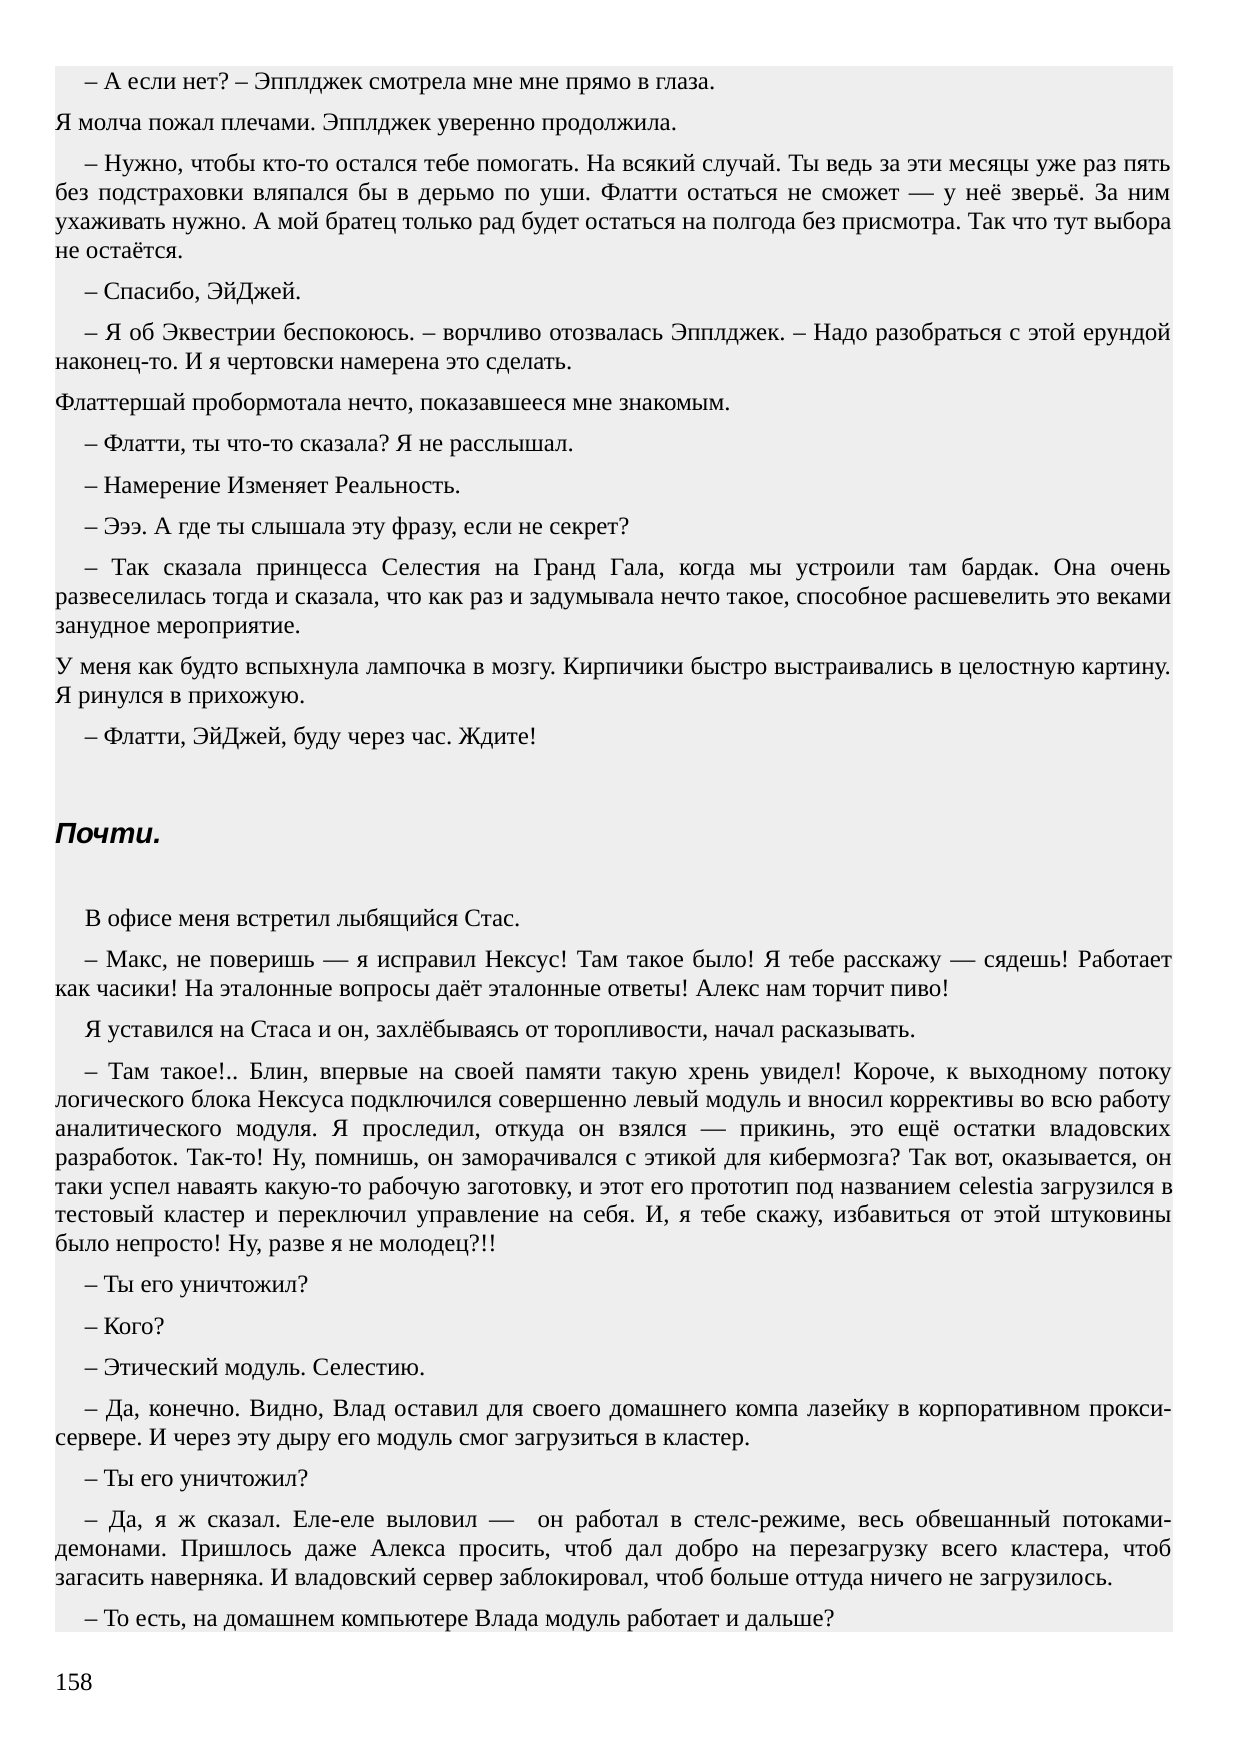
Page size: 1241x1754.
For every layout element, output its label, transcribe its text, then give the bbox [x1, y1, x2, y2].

list У меня как будто вспыхнула лампочка в мозгу. Кирпичики быстро выстраивались в целостную картину. Я ринулся в прихожую. [55, 651, 1173, 708]
text – Этический модуль. Селестию. [55, 1352, 1173, 1381]
text – Флатти, ты что-то сказала? Я не расслышал. [55, 428, 1173, 457]
text – Да, я ж сказал. Еле-еле выловил — он работал в стелс-режиме, весь обвешанный потоками-демонами. Пришлось даже Алекса просить, чтоб дал добро на перезагрузку всего кластера, чтоб загасить наверняка. И владовский сервер заблокировал, чтоб больше оттуда ничего не загрузилось. [55, 1504, 1173, 1591]
subtitle Почти. [55, 816, 1173, 849]
text – Ты его уничтожил? [55, 1463, 1173, 1492]
text – Ты его уничтожил? [55, 1269, 1173, 1298]
text – Макс, не поверишь — я исправил Нексус! Там такое было! Я тебе расскажу — сядешь! Работает как часики! На эталонные вопросы даёт эталонные ответы! Алекс нам торчит пиво! [55, 944, 1173, 1002]
text – Спасибо, ЭйДжей. [55, 276, 1173, 305]
text Я уставился на Стаса и он, захлёбываясь от торопливости, начал расказывать. [55, 1014, 1173, 1043]
text В офисе меня встретил лыбящийся Стас. [55, 903, 1173, 932]
text – То есть, на домашнем компьютере Влада модуль работает и дальше? [55, 1603, 1173, 1632]
text – Я об Эквестрии беспокоюсь. – ворчливо отозвалась Эпплджек. – Надо разобраться с этой ерундой наконец-то. И я чертовски намерена это сделать. [55, 317, 1173, 375]
text – Кого? [55, 1311, 1173, 1339]
text – А если нет? – Эпплджек смотрела мне мне прямо в глаза. [55, 66, 1173, 95]
list Я молча пожал плечами. Эпплджек уверенно продолжила. [55, 107, 1173, 136]
text – Так сказала принцесса Селестия на Гранд Гала, когда мы устроили там бардак. Она очень развеселилась тогда и сказала, что как раз и задумывала нечто такое, способное расшевелить это веками занудное мероприятие. [55, 552, 1173, 638]
text – Там такое!.. Блин, впервые на своей памяти такую хрень увидел! Короче, к выходному потоку логического блока Нексуса подключился совершенно левый модуль и вносил коррективы во всю работу аналитического модуля. Я проследил, откуда он взялся — прикинь, это ещё остатки владовских разработок. Так-то! Ну, помнишь, он заморачивался с этикой для кибермозга? Так вот, оказывается, он таки успел наваять какую-то рабочую заготовку, и этот его прототип под названием celestia загрузился в тестовый кластер и переключил управление на себя. И, я тебе скажу, избавиться от этой штуковины было непросто! Ну, разве я не молодец?!! [55, 1056, 1173, 1257]
text – Намерение Изменяет Реальность. [55, 470, 1173, 498]
text – Да, конечно. Видно, Влад оставил для своего домашнего компа лазейку в корпоративном прокси-сервере. И через эту дыру его модуль смог загрузиться в кластер. [55, 1393, 1173, 1451]
list Флаттершай пробормотала нечто, показавшееся мне знакомым. [55, 387, 1173, 416]
text – Нужно, чтобы кто-то остался тебе помогать. На всякий случай. Ты ведь за эти месяцы уже раз пять без подстраховки вляпался бы в дерьмо по уши. Флатти остаться не сможет — у неё зверьё. За ним ухаживать нужно. А мой братец только рад будет остаться на полгода без присмотра. Так что тут выбора не остаётся. [55, 148, 1173, 263]
text – Флатти, ЭйДжей, буду через час. Ждите! [55, 721, 1173, 750]
text – Эээ. А где ты слышала эту фразу, если не секрет? [55, 511, 1173, 540]
